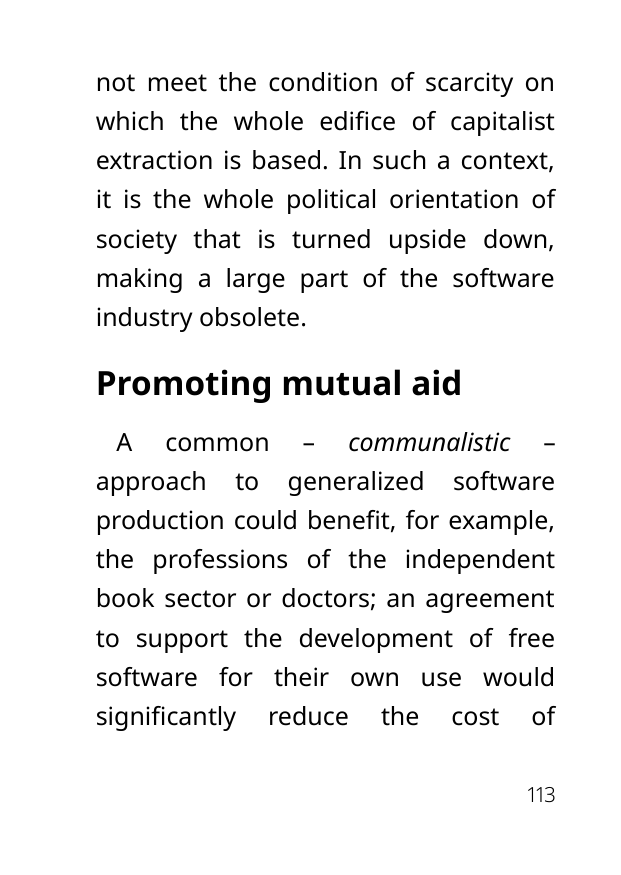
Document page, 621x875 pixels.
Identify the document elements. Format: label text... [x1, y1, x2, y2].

text not meet the condition of scarcity on which the whole edifice of capitalist extraction is based. In such a context, it is the whole political orientation of society that is turned upside down, making a large part of the software industry obsolete. [96, 65, 555, 334]
subtitle Promoting mutual aid [96, 360, 555, 405]
text A common – communalistic – approach to generalized software production could benefit, for example, the professions of the independent book sector or doctors; an agreement to support the development of free software for their own use would significantly reduce the cost of [96, 424, 555, 733]
